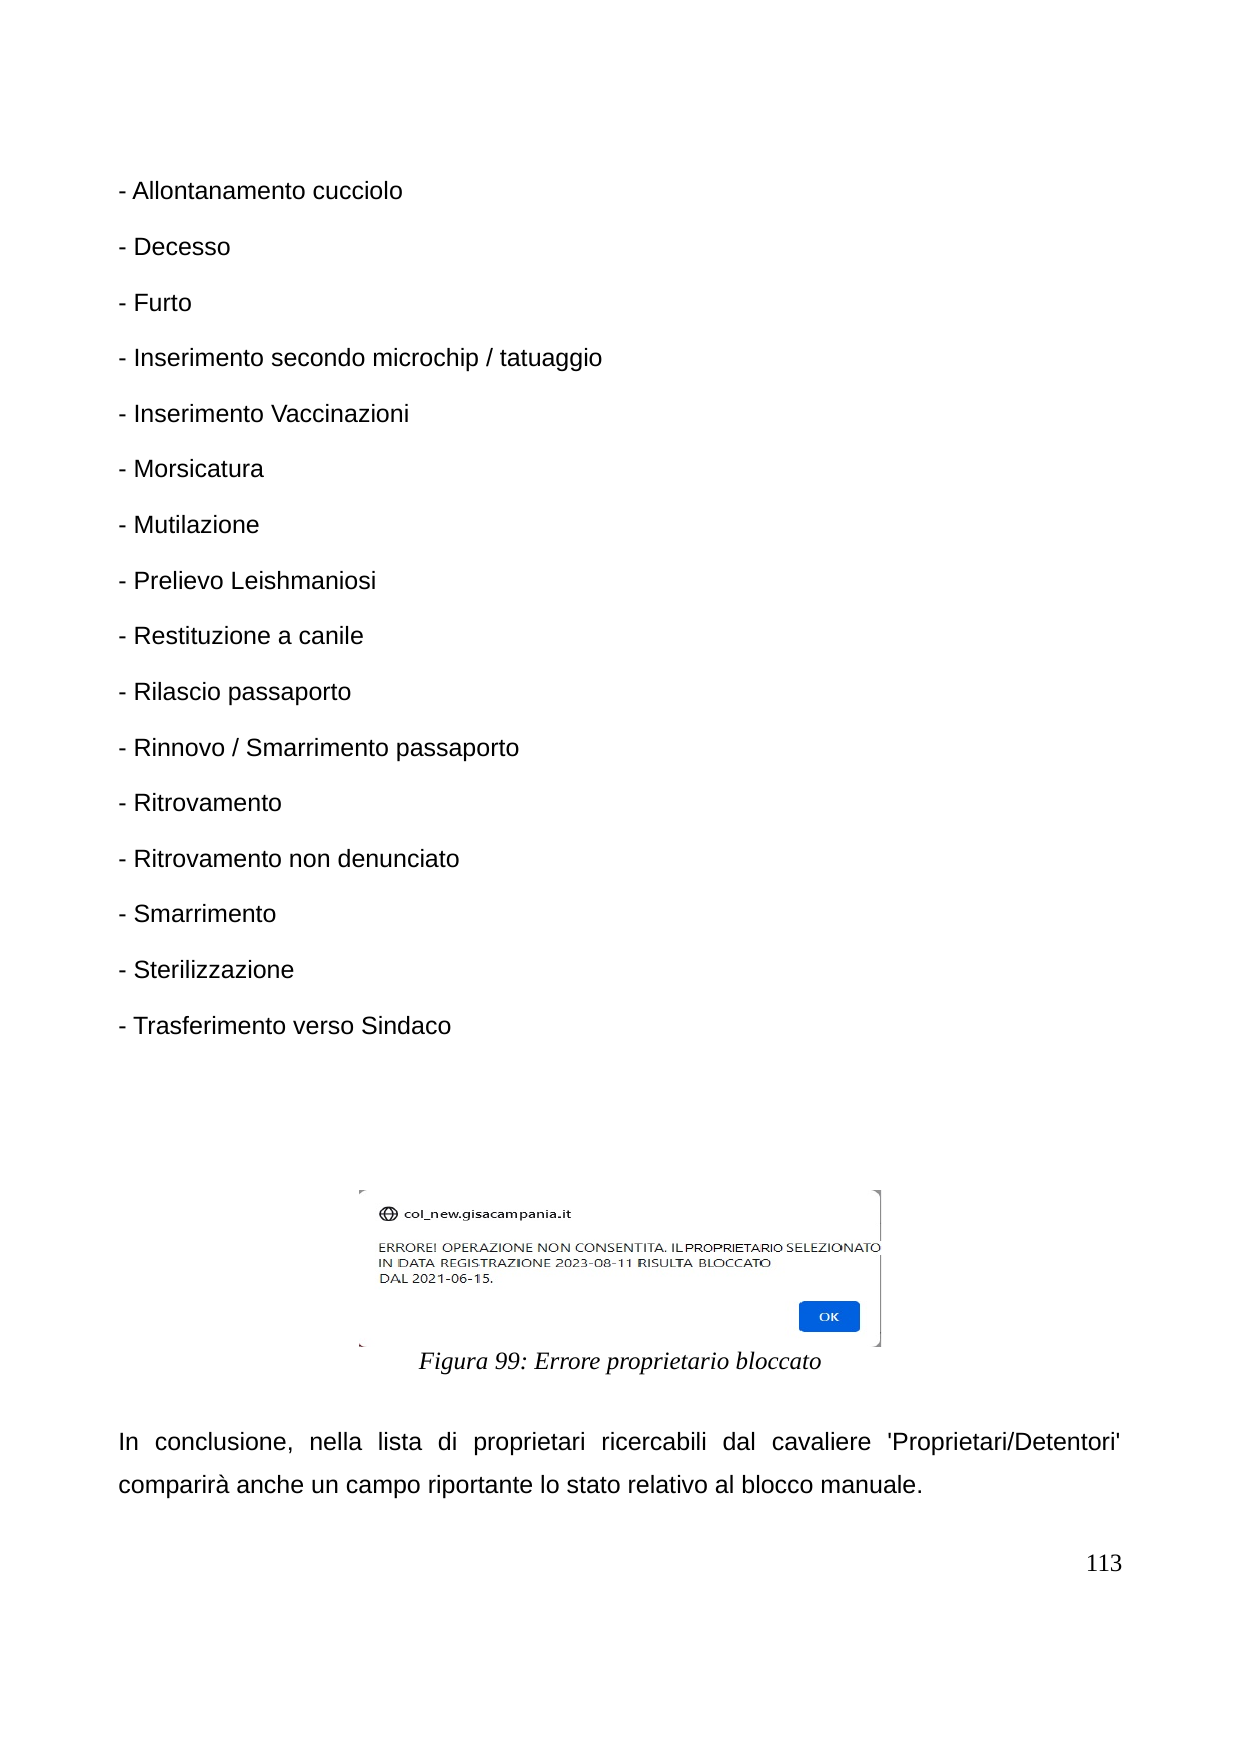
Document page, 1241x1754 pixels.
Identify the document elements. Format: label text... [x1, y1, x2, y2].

text - Prelievo Leishmaniosi [118, 566, 1122, 594]
text - Rinnovo / Smarrimento passaporto [118, 733, 1122, 761]
text - Allontanamento cucciolo [118, 176, 1122, 205]
text - Trasferimento verso Sindaco [118, 1011, 1122, 1039]
text - Ritrovamento non denunciato [118, 844, 1122, 873]
text - Inserimento Vaccinazioni [118, 399, 1122, 428]
text - Rilascio passaporto [118, 677, 1122, 706]
text - Sterilizzazione [118, 955, 1122, 984]
text - Mutilazione [118, 510, 1122, 539]
text In conclusione, nella lista di proprietari ricercabili dal cavaliere 'Proprietari/Detentori' comparirà anche un campo riportante lo stato relativo al blocco manuale. [118, 1375, 1122, 1499]
text Figura 99: Errore proprietario bloccato [118, 1190, 1122, 1375]
text - Furto [118, 288, 1122, 316]
text - Restituzione a canile [118, 621, 1122, 650]
text - Inserimento secondo microchip / tatuaggio [118, 343, 1122, 372]
text - Smarrimento [118, 899, 1122, 928]
text [118, 1178, 1122, 1190]
text - Ritrovamento [118, 788, 1122, 817]
text - Decesso [118, 232, 1122, 261]
text - Morsicatura [118, 454, 1122, 483]
